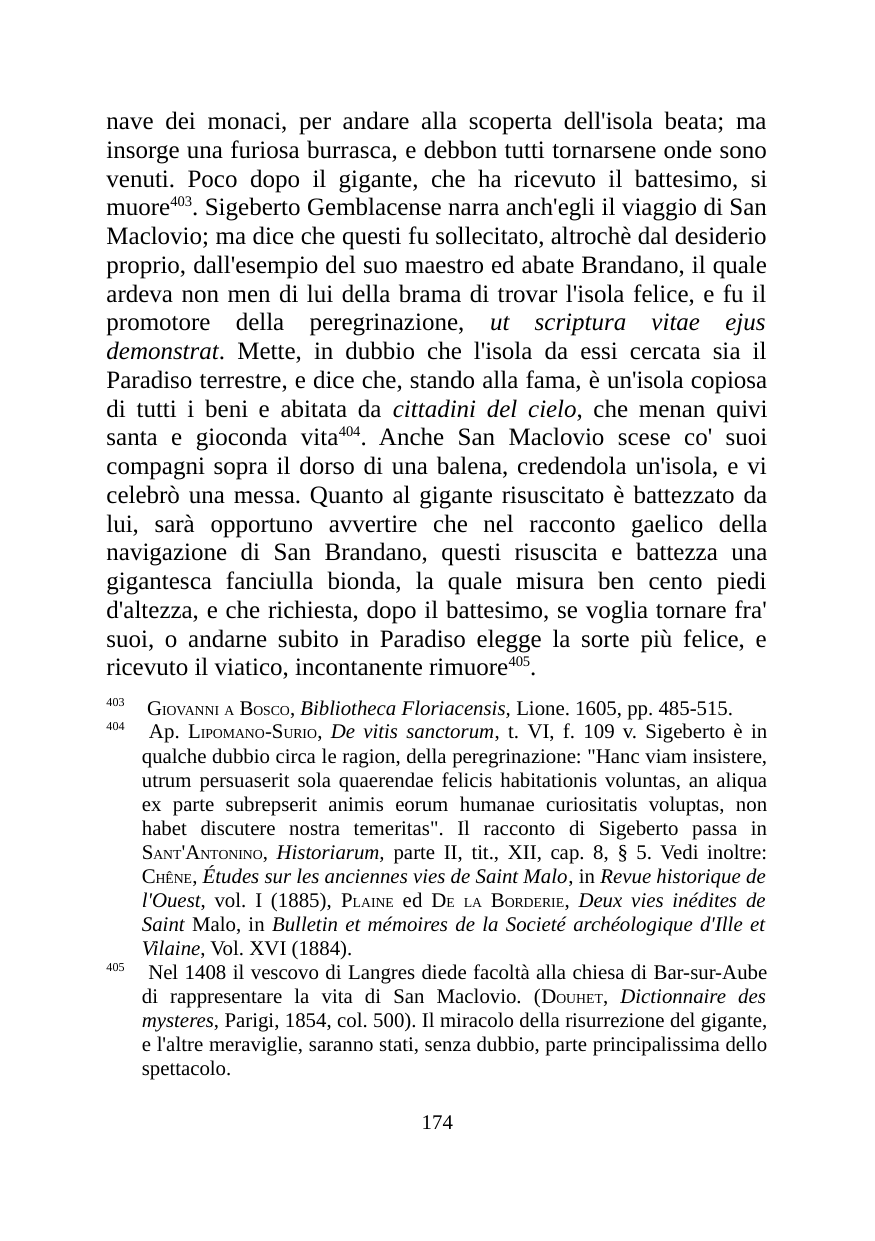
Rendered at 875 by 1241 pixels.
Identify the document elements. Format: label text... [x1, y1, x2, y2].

text Nel 1408 il vescovo di Langres diede facoltà alla chiesa di Bar-sur-Aube di rappresentare la vita di San Maclovio. (Douhet, Dictionnaire des mysteres, Parigi, 1854, col. 500). Il miracolo della risurrezione del gigante, e l'altre meraviglie, saranno stati, senza dubbio, parte principalissima dello spettacolo. [106, 960, 768, 1080]
text Ap. Lipomano-Surio, De vitis sanctorum, t. VI, f. 109 v. Sigeberto è in qualche dubbio circa le ragion, della peregrinazione: "Hanc viam insistere, utrum persuaserit sola quaerendae felicis habitationis voluntas, an aliqua ex parte subrepserit animis eorum humanae curiositatis voluptas, non habet discutere nostra temeritas". Il racconto di Sigeberto passa in Sant'Antonino, Historiarum, parte II, tit., XII, cap. 8, § 5. Vedi inoltre: Chêne, Études sur les anciennes vies de Saint Malo, in Revue historique de l'Ouest, vol. I (1885), Plaine ed De la Borderie, Deux vies inédites de Saint Malo, in Bulletin et mémoires de la Societé archéologique d'Ille et Vilaine, Vol. XVI (1884). [106, 719, 768, 960]
text nave dei monaci, per andare alla scoperta dell'isola beata; ma insorge una furiosa burrasca, e debbon tutti tornarsene onde sono venuti. Poco dopo il gigante, che ha ricevuto il battesimo, si muore. Sigeberto Gemblacense narra anch'egli il viaggio di San Maclovio; ma dice che questi fu sollecitato, altrochè dal desiderio proprio, dall'esempio del suo maestro ed abate Brandano, il quale ardeva non men di lui della brama di trovar l'isola felice, e fu il promotore della peregrinazione, ut scriptura vitae ejus demonstrat. Mette, in dubbio che l'isola da essi cercata sia il Paradiso terrestre, e dice che, stando alla fama, è un'isola copiosa di tutti i beni e abitata da cittadini del cielo, che menan quivi santa e gioconda vita. Anche San Maclovio scese co' suoi compagni sopra il dorso di una balena, credendola un'isola, e vi celebrò una messa. Quanto al gigante risuscitato è battezzato da lui, sarà opportuno avvertire che nel racconto gaelico della navigazione di San Brandano, questi risuscita e battezza una gigantesca fanciulla bionda, la quale misura ben cento piedi d'altezza, e che richiesta, dopo il battesimo, se voglia tornare fra' suoi, o andarne subito in Paradiso elegge la sorte più felice, e ricevuto il viatico, incontanente rimuore. [106, 106, 768, 681]
text Giovanni a Bosco, Bibliotheca Floriacensis, Lione. 1605, pp. 485-515. [106, 695, 768, 719]
